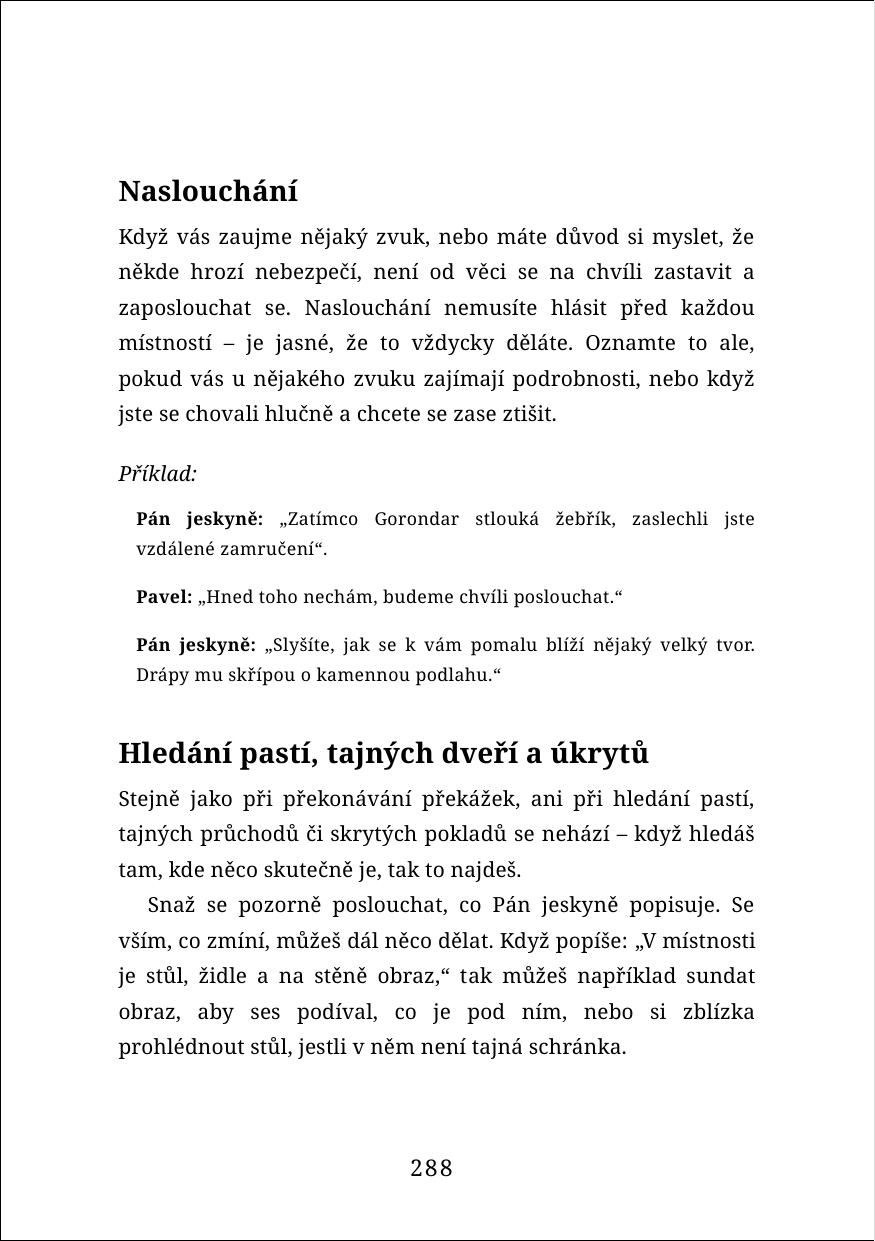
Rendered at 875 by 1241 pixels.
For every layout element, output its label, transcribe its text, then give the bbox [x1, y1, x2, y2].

text Pán jeskyně: „Slyšíte, jak se k vám pomalu blíží nějaký velký tvor. Drápy mu skřípou o kamennou podlahu.“ [136, 632, 756, 686]
text Pán jeskyně: „Zatímco Gorondar stlouká žebřík, zaslechli jste vzdálené zamručení“. [136, 506, 756, 560]
text Když vás zaujme nějaký zvuk, nebo máte důvod si myslet, že někde hrozí nebezpečí, není od věci se na chvíli zastavit a zaposlouchat se. Naslouchání nemusíte hlásit před každou místností – je jasné, že to vždycky děláte. Oznamte to ale, pokud vás u nějakého zvuku zajímají podrobnosti, nebo když jste se chovali hlučně a chcete se zase ztišit. [118, 222, 756, 428]
text Příklad: [118, 459, 756, 487]
text Stejně jako při překonávání překážek, ani při hledání pastí, tajných průchodů či skrytých pokladů se nehází – když hledáš tam, kde něco skutečně je, tak to najdeš. Snaž se pozorně poslouchat, co Pán jeskyně popisuje. Se vším, co zmíní, můžeš dál něco dělat. Když popíše: „V místnosti je stůl, židle a na stěně obraz,“ tak můžeš například sundat obraz, aby ses podíval, co je pod ním, nebo si zblízka prohlédnout stůl, jestli v něm není tajná schránka. [118, 784, 756, 1061]
subtitle Hledání pastí, tajných dveří a úkrytů [118, 734, 756, 772]
text Pavel: „Hned toho nechám, budeme chvíli poslouchat.“ [136, 584, 756, 608]
subtitle Naslouchání [118, 172, 756, 210]
